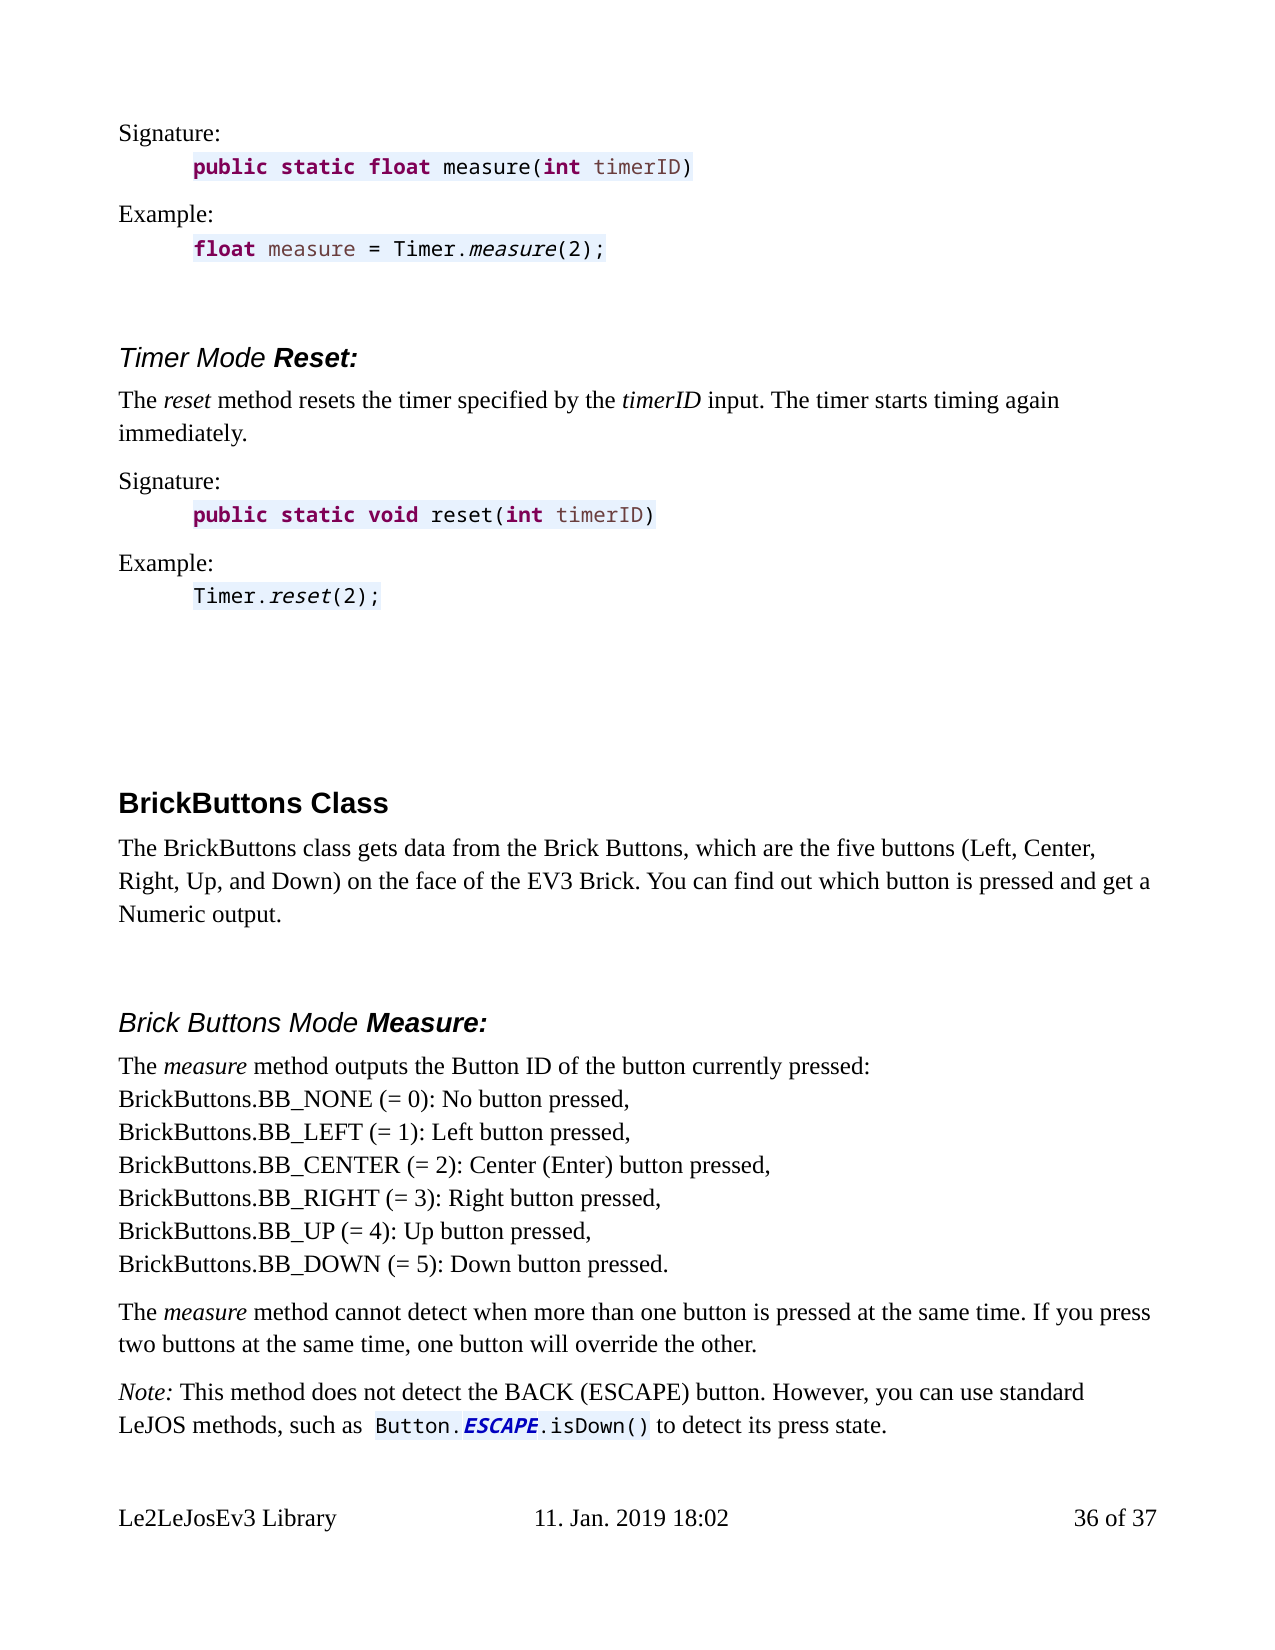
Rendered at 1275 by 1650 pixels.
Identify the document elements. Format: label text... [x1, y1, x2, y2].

text Note: This method does not detect the BACK (ESCAPE) button. However, you can use standard LeJOS methods, such as Button.ESCAPE.isDown() to detect its press state. [118, 1377, 1157, 1440]
text Example: Timer.reset(2); [118, 548, 1157, 610]
subtitle Brick Buttons Mode Measure: [118, 1006, 1157, 1038]
text The measure method cannot detect when more than one button is pressed at the same time. If you press two buttons at the same time, one button will override the other. [118, 1297, 1157, 1358]
text Signature: public static float measure(int timerID) [118, 118, 1157, 181]
subtitle BrickButtons Class [118, 786, 1157, 820]
text Example: float measure = Timer.measure(2); [118, 199, 1157, 262]
text The measure method outputs the Button ID of the button currently pressed: BrickButtons.BB_NONE (= 0): No button pressed, BrickButtons.BB_LEFT (= 1): Left button pressed, BrickButtons.BB_CENTER (= 2): Center (Enter) button pressed, BrickButtons.BB_RIGHT (= 3): Right button pressed, BrickButtons.BB_UP (= 4): Up button pressed, BrickButtons.BB_DOWN (= 5): Down button pressed. [118, 1051, 1157, 1278]
text The reset method resets the timer specified by the timerID input. The timer starts timing again immediately. [118, 386, 1157, 447]
text The BrickButtons class gets data from the Brick Buttons, which are the five buttons (Left, Center, Right, Up, and Down) on the face of the EV3 Brick. You can find out which button is pressed and get a Numeric output. [118, 833, 1157, 927]
text Signature: public static void reset(int timerID) [118, 466, 1157, 529]
subtitle Timer Mode Reset: [118, 341, 1157, 373]
